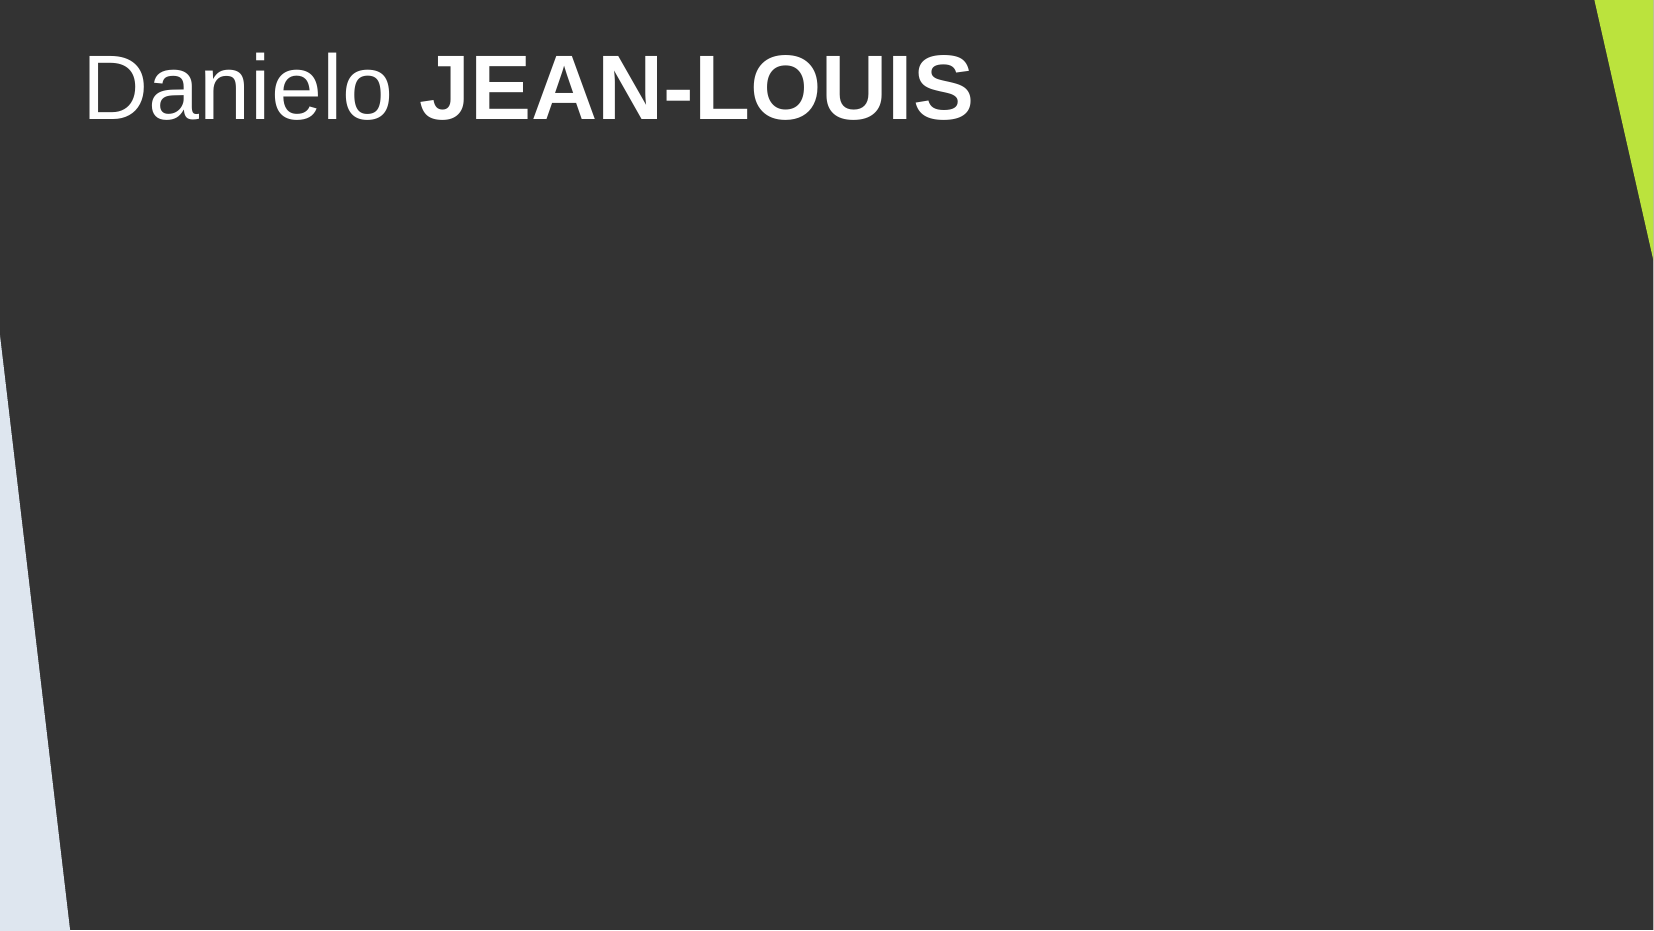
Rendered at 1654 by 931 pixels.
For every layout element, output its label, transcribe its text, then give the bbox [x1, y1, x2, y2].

text_box [1594, 0, 1654, 263]
text_box Danielo JEAN-LOUIS [82, 36, 1571, 758]
text_box [0, 335, 71, 931]
